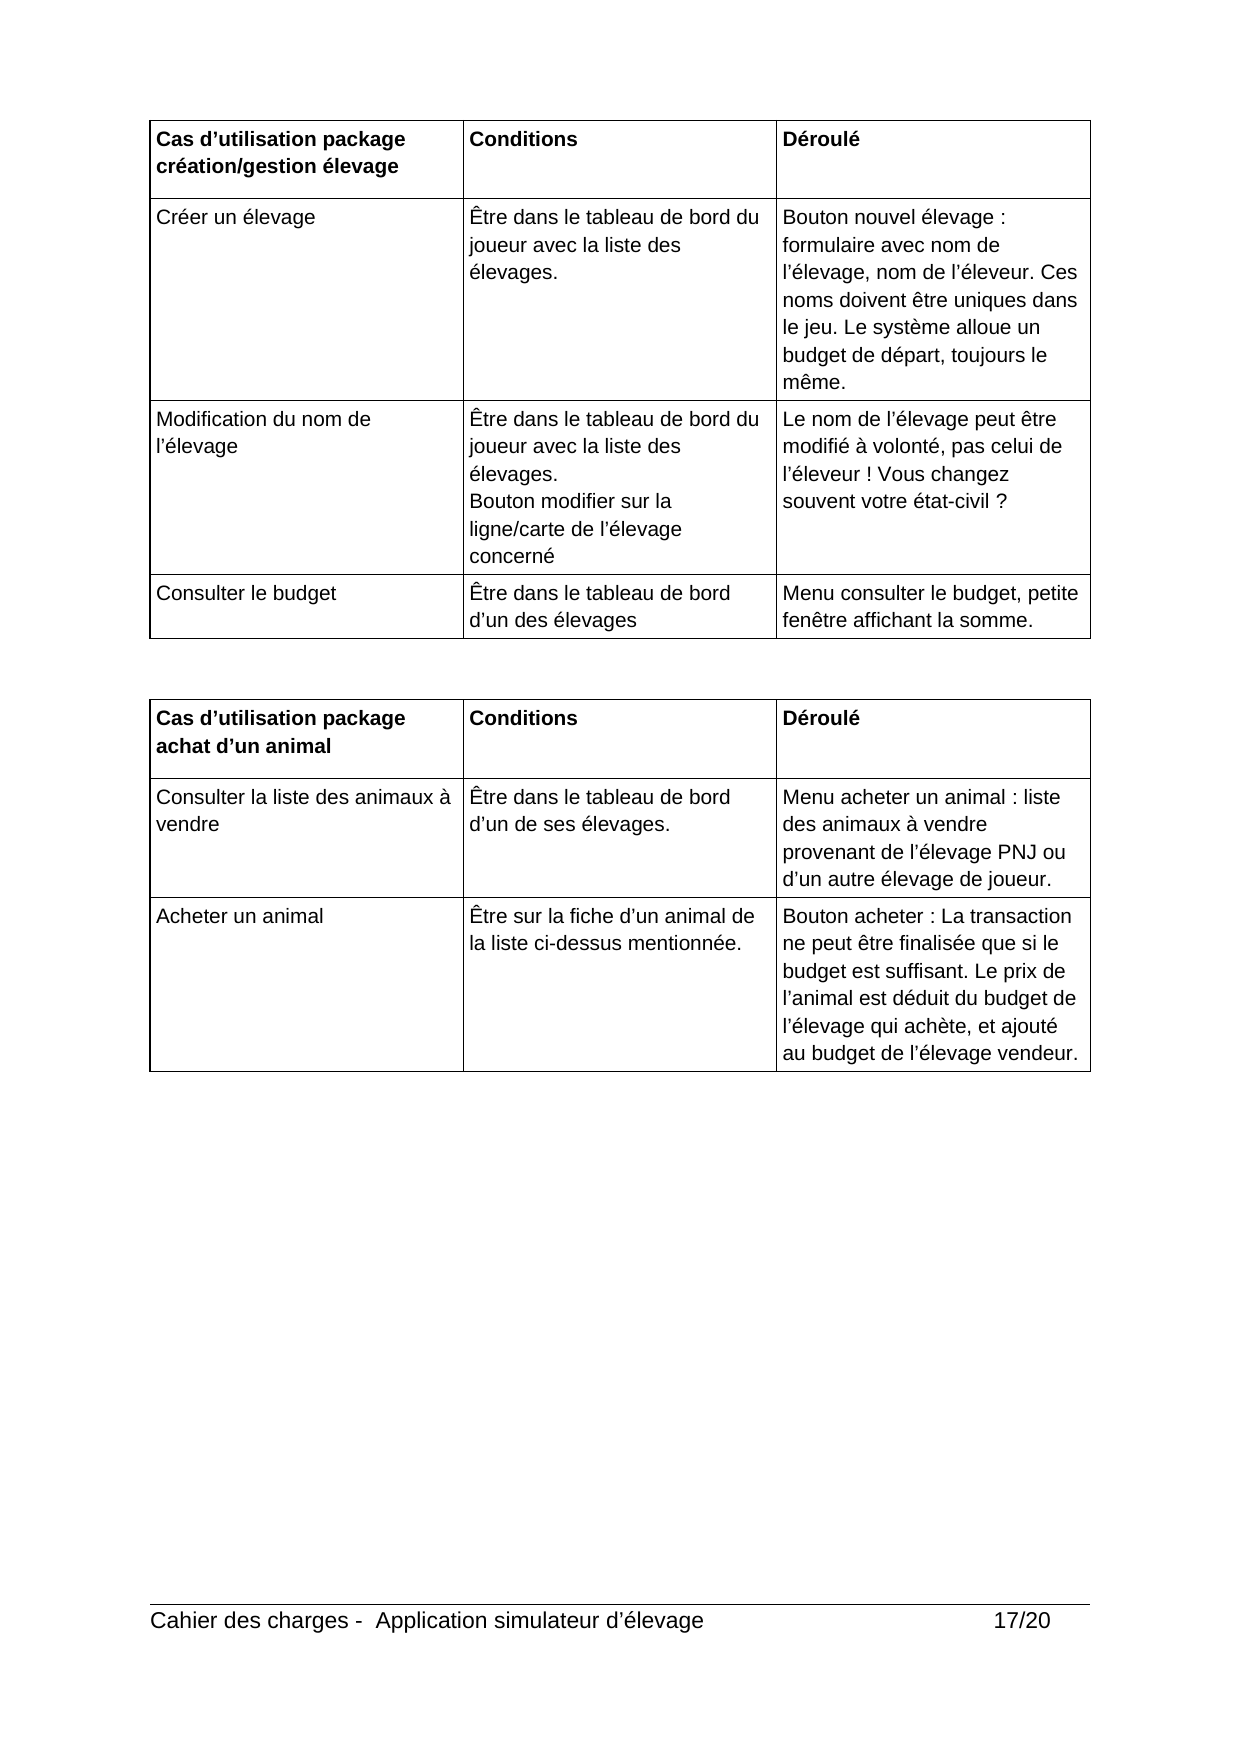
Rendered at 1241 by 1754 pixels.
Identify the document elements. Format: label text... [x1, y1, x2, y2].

table_header Cas d’utilisation package création/gestion élevage [151, 121, 463, 198]
table_cell Être dans le tableau de bord d’un des élevages [464, 575, 776, 638]
table_cell Menu acheter un animal : liste des animaux à vendre provenant de l’élevage PNJ ou d’un autre élevage de joueur. [777, 779, 1090, 897]
table_cell Menu consulter le budget, petite fenêtre affichant la somme. [777, 575, 1090, 638]
table_cell Créer un élevage [151, 199, 463, 400]
table_cell Être sur la fiche d’un animal de la liste ci-dessus mentionnée. [464, 898, 776, 1071]
table_cell Modification du nom de l’élevage [151, 401, 463, 574]
table_cell Consulter la liste des animaux à vendre [151, 779, 463, 897]
table_cell Bouton acheter : La transaction ne peut être finalisée que si le budget est suffisant. Le prix de l’animal est déduit du budget de l’élevage qui achète, et ajouté au budget de l’élevage vendeur. [777, 898, 1090, 1071]
table_header Conditions [464, 700, 776, 778]
table_cell Être dans le tableau de bord d’un de ses élevages. [464, 779, 776, 897]
table_cell Bouton nouvel élevage : formulaire avec nom de l’élevage, nom de l’éleveur. Ces noms doivent être uniques dans le jeu. Le système alloue un budget de départ, toujours le même. [777, 199, 1090, 400]
table_header Cas d’utilisation package achat d’un animal [151, 700, 463, 778]
table_cell Consulter le budget [151, 575, 463, 638]
table_cell Être dans le tableau de bord du joueur avec la liste des élevages. Bouton modifier sur la ligne/carte de l’élevage concerné [464, 401, 776, 574]
table_cell Être dans le tableau de bord du joueur avec la liste des élevages. [464, 199, 776, 400]
table_cell Le nom de l’élevage peut être modifié à volonté, pas celui de l’éleveur ! Vous changez souvent votre état-civil ? [777, 401, 1090, 574]
table_header Déroulé [777, 121, 1090, 198]
table_header Conditions [464, 121, 776, 198]
table_header Déroulé [777, 700, 1090, 778]
table_cell Acheter un animal [151, 898, 463, 1071]
